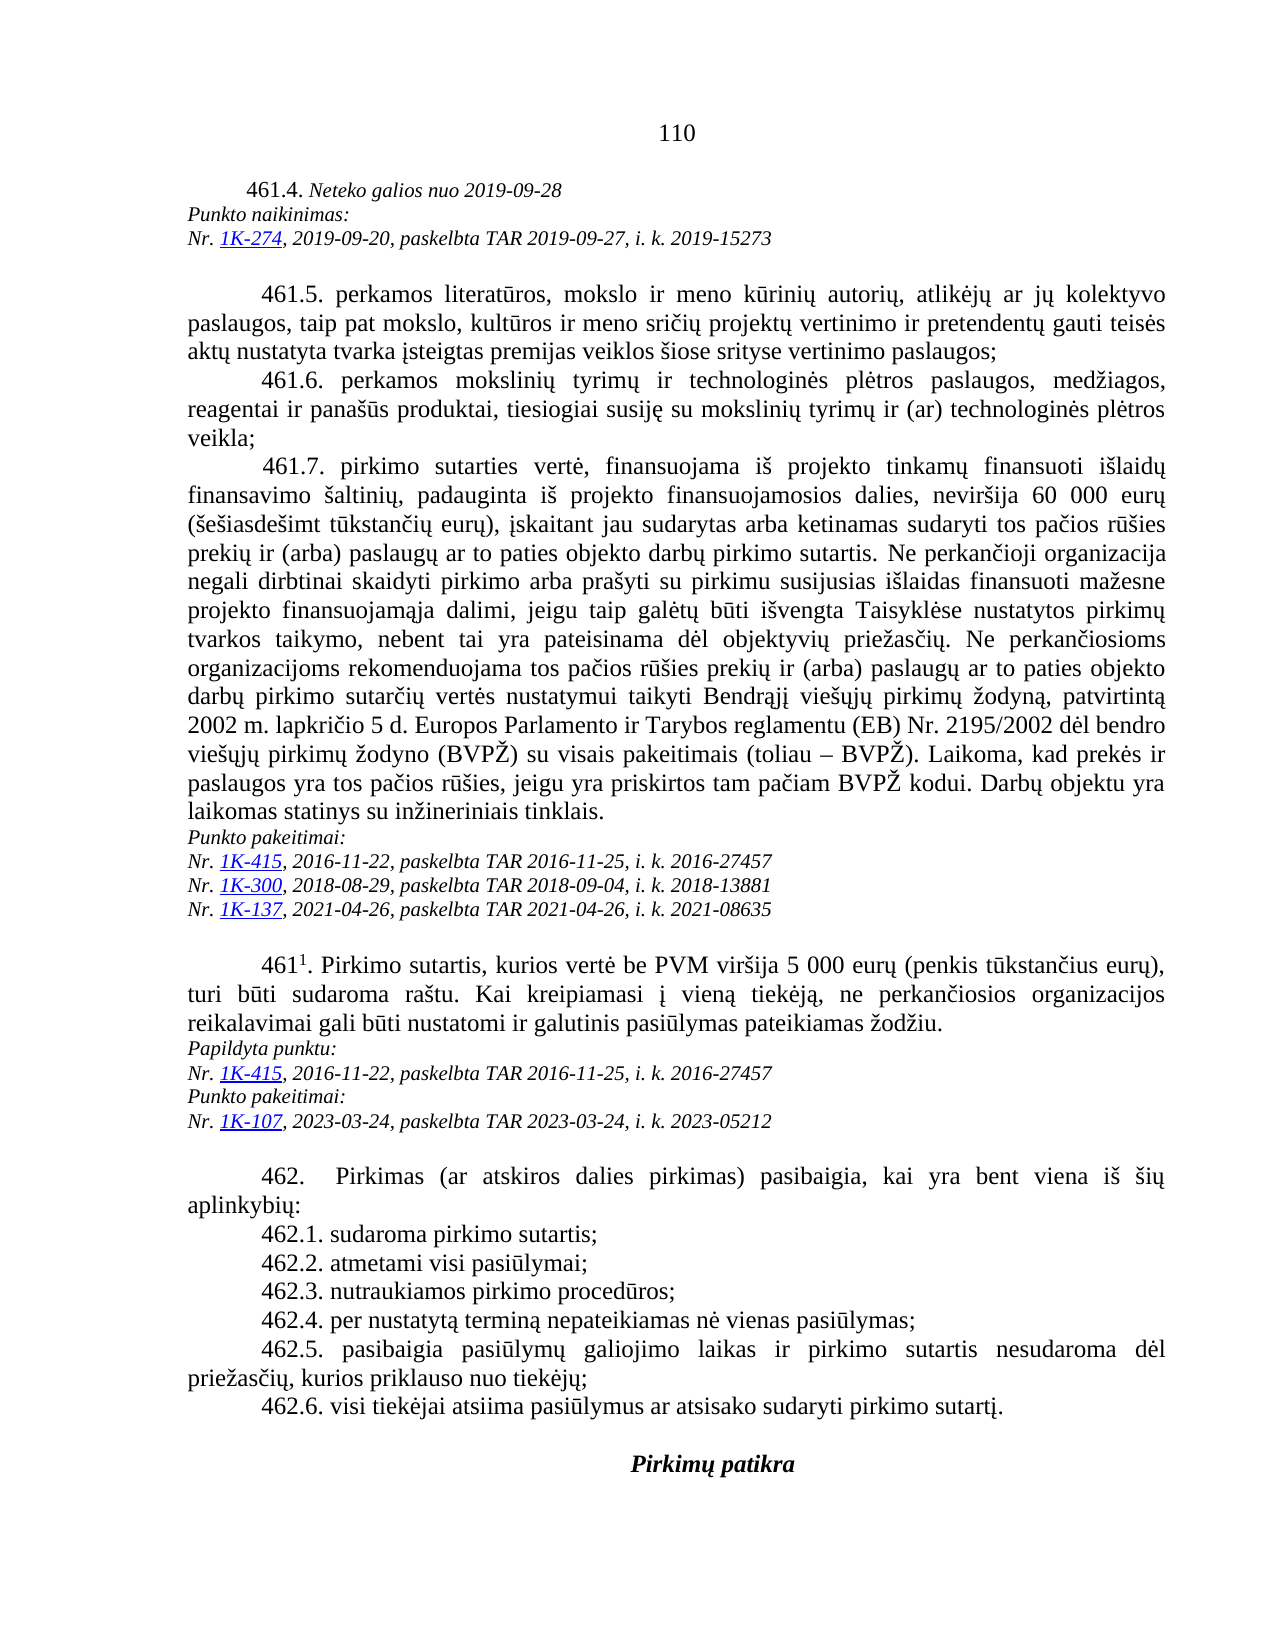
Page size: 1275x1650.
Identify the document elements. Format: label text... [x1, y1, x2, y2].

text 4611. Pirkimo sutartis, kurios vertė be PVM viršija 5 000 eurų (penkis tūkstančius eurų), turi būti sudaroma raštu. Kai kreipiamasi į vieną tiekėją, ne perkančiosios organizacijos reikalavimai gali būti nustatomi ir galutinis pasiūlymas pateikiamas žodžiu. [187, 950, 1167, 1036]
text 462.2. atmetami visi pasiūlymai; [187, 1248, 1167, 1276]
text Nr. 1K-274, 2019-09-20, paskelbta TAR 2019-09-27, i. k. 2019-15273 [187, 226, 1167, 250]
text 462. Pirkimas (ar atskiros dalies pirkimas) pasibaigia, kai yra bent viena iš šių aplinkybių: [187, 1161, 1167, 1219]
subtitle Pirkimų patikra [261, 1449, 1167, 1478]
text Nr. 1K-300, 2018-08-29, paskelbta TAR 2018-09-04, i. k. 2018-13881 [187, 873, 1167, 897]
text 462.4. per nustatytą terminą nepateikiamas nė vienas pasiūlymas; [187, 1305, 1167, 1334]
text 462.5. pasibaigia pasiūlymų galiojimo laikas ir pirkimo sutartis nesudaroma dėl priežasčių, kurios priklauso nuo tiekėjų; [187, 1334, 1167, 1391]
text 462.3. nutraukiamos pirkimo procedūros; [187, 1276, 1167, 1305]
text Nr. 1K-415, 2016-11-22, paskelbta TAR 2016-11-25, i. k. 2016-27457 [187, 1060, 1167, 1084]
text 461.5. perkamos literatūros, mokslo ir meno kūrinių autorių, atlikėjų ar jų kolektyvo paslaugos, taip pat mokslo, kultūros ir meno sričių projektų vertinimo ir pretendentų gauti teisės aktų nustatyta tvarka įsteigtas premijas veiklos šiose srityse vertinimo paslaugos; [187, 279, 1167, 365]
text Papildyta punktu: [187, 1036, 1167, 1060]
text Punkto pakeitimai: [187, 825, 1167, 849]
text 462.6. visi tiekėjai atsiima pasiūlymus ar atsisako sudaryti pirkimo sutartį. [187, 1391, 1167, 1420]
text Nr. 1K-107, 2023-03-24, paskelbta TAR 2023-03-24, i. k. 2023-05212 [187, 1108, 1167, 1133]
text 462.1. sudaroma pirkimo sutartis; [187, 1219, 1167, 1248]
text 461.4. Neteko galios nuo 2019-09-28 [187, 176, 1167, 202]
text Nr. 1K-415, 2016-11-22, paskelbta TAR 2016-11-25, i. k. 2016-27457 [187, 849, 1167, 873]
text 461.6. perkamos mokslinių tyrimų ir technologinės plėtros paslaugos, medžiagos, reagentai ir panašūs produktai, tiesiogiai susiję su mokslinių tyrimų ir (ar) technologinės plėtros veikla; [187, 365, 1167, 451]
text Punkto pakeitimai: [187, 1084, 1167, 1108]
text Nr. 1K-137, 2021-04-26, paskelbta TAR 2021-04-26, i. k. 2021-08635 [187, 897, 1167, 921]
text 461.7. pirkimo sutarties vertė, finansuojama iš projekto tinkamų finansuoti išlaidų finansavimo šaltinių, padauginta iš projekto finansuojamosios dalies, neviršija 60 000 eurų (šešiasdešimt tūkstančių eurų), įskaitant jau sudarytas arba ketinamas sudaryti tos pačios rūšies prekių ir (arba) paslaugų ar to paties objekto darbų pirkimo sutartis. Ne perkančioji organizacija negali dirbtinai skaidyti pirkimo arba prašyti su pirkimu susijusias išlaidas finansuoti mažesne projekto finansuojamąja dalimi, jeigu taip galėtų būti išvengta Taisyklėse nustatytos pirkimų tvarkos taikymo, nebent tai yra pateisinama dėl objektyvių priežasčių. Ne perkančiosioms organizacijoms rekomenduojama tos pačios rūšies prekių ir (arba) paslaugų ar to paties objekto darbų pirkimo sutarčių vertės nustatymui taikyti Bendrąjį viešųjų pirkimų žodyną, patvirtintą 2002 m. lapkričio 5 d. Europos Parlamento ir Tarybos reglamentu (EB) Nr. 2195/2002 dėl bendro viešųjų pirkimų žodyno (BVPŽ) su visais pakeitimais (toliau – BVPŽ). Laikoma, kad prekės ir paslaugos yra tos pačios rūšies, jeigu yra priskirtos tam pačiam BVPŽ kodui. Darbų objektu yra laikomas statinys su inžineriniais tinklais. [187, 451, 1167, 825]
text Punkto naikinimas: [187, 202, 1167, 226]
